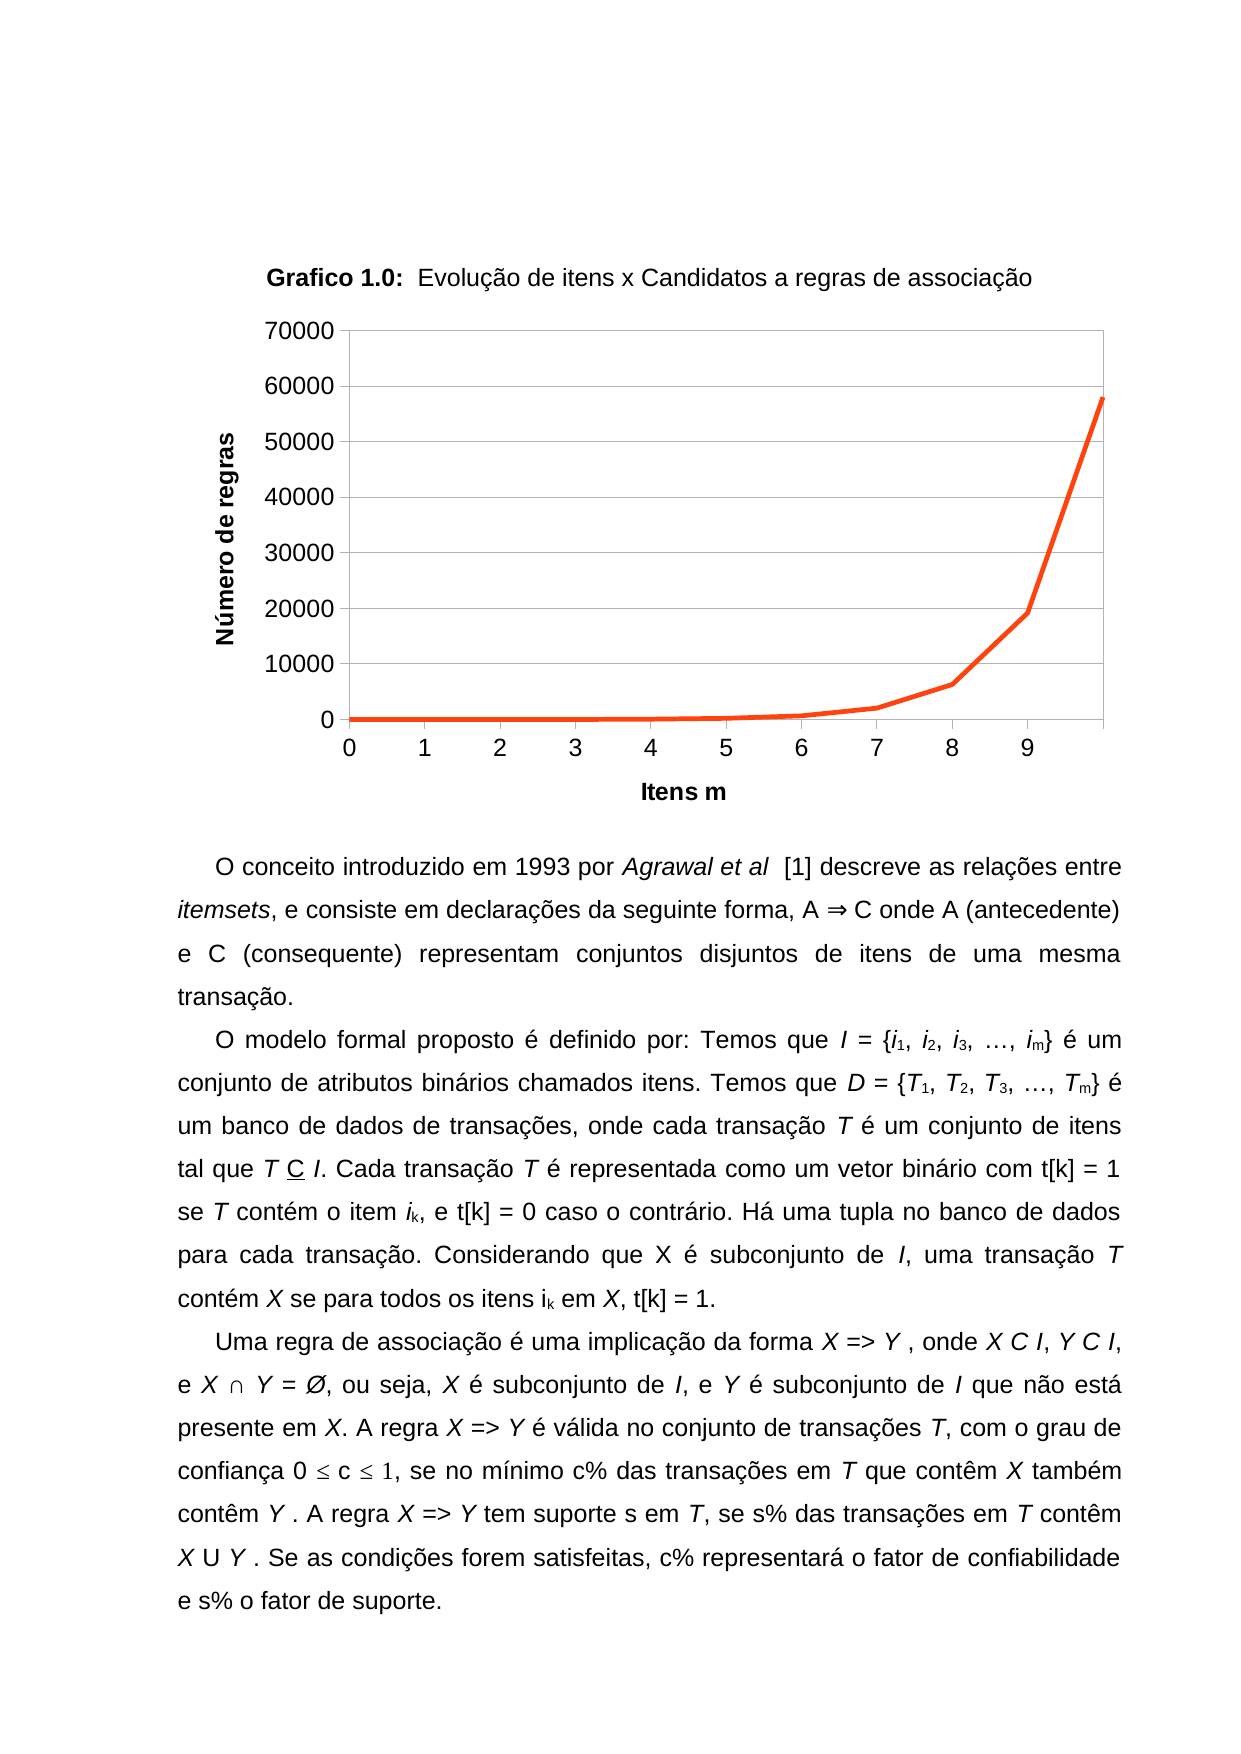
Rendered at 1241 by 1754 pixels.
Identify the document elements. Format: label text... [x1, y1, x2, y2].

text O modelo formal proposto é definido por: Temos que I = {i1, i2, i3, …, im} é um conjunto de atributos binários chamados itens. Temos que D = {T1, T2, T3, …, Tm} é um banco de dados de transações, onde cada transação T é um conjunto de itens tal que T C I. Cada transação T é representada como um vetor binário com t[k] = 1 se T contém o item ik, e t[k] = 0 caso o contrário. Há uma tupla no banco de dados para cada transação. Considerando que X é subconjunto de I, uma transação T contém X se para todos os itens ik em X, t[k] = 1. [177, 1025, 1122, 1312]
text O conceito introduzido em 1993 por Agrawal et al [1] descreve as relações entre itemsets, e consiste em declarações da seguinte forma, A ⇒ C onde A (antecedente) e C (consequente) representam conjuntos disjuntos de itens de uma mesma transação. [177, 307, 1122, 1011]
text Grafico 1.0: Evolução de itens x Candidatos a regras de associação [177, 263, 1122, 292]
text Uma regra de associação é uma implicação da forma X => Y , onde X C I, Y C I, e X ∩ Y = Ø, ou seja, X é subconjunto de I, e Y é subconjunto de I que não está presente em X. A regra X => Y é válida no conjunto de transações T, com o grau de confiança 0 ≤ c ≤ 1, se no mínimo c% das transações em T que contêm X também contêm Y . A regra X => Y tem suporte s em T, se s% das transações em T contêm X U Y . Se as condições forem satisfeitas, c% representará o fator de confiabilidade e s% o fator de suporte. [177, 1327, 1122, 1614]
